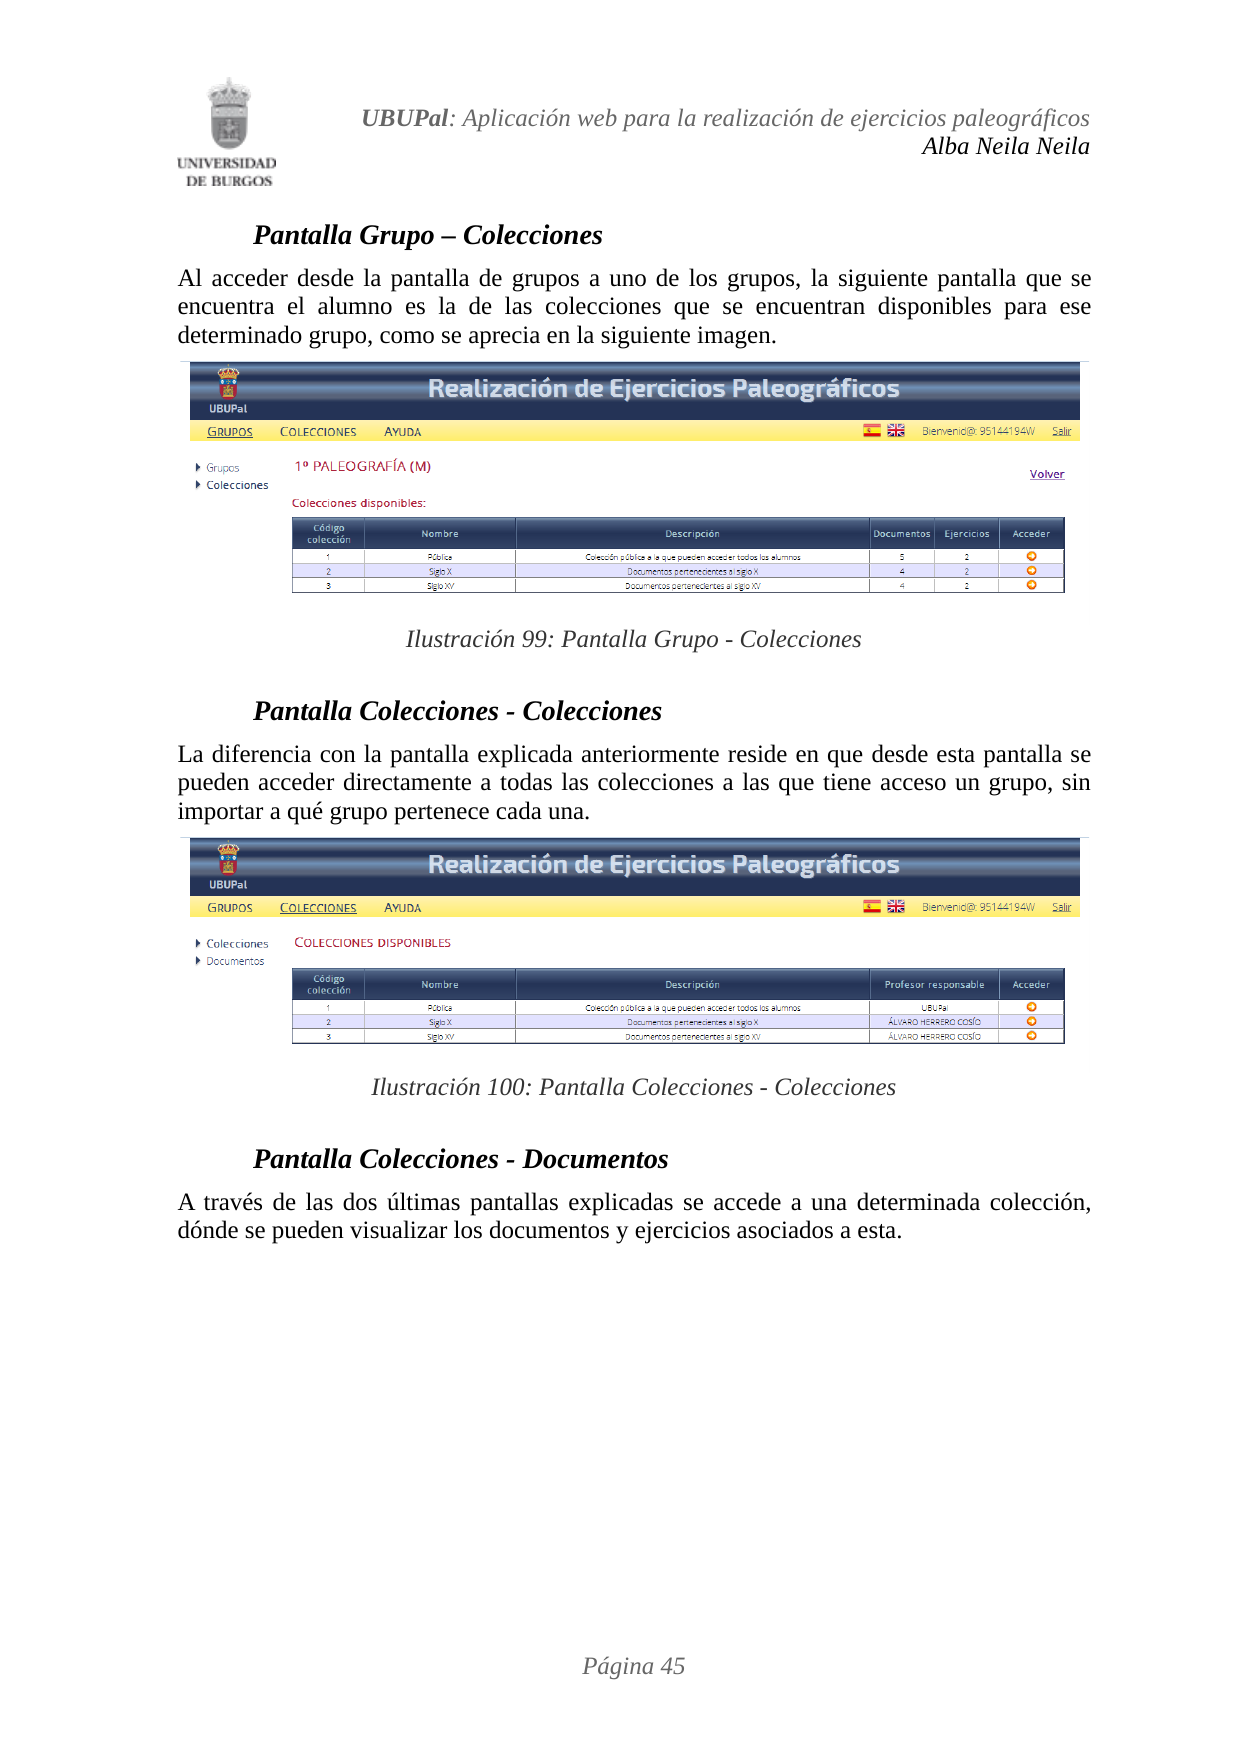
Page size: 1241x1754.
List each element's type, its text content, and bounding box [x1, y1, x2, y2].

picture [177, 77, 276, 186]
text Ilustración 100: Pantalla Colecciones - Colecciones [180, 1073, 1089, 1101]
subtitle Pantalla Grupo – Colecciones [215, 218, 1092, 251]
picture [180, 837, 1090, 1073]
text La diferencia con la pantalla explicada anteriormente reside en que desde esta pantalla se pueden acceder directamente a todas las colecciones a las que tiene acceso un grupo, sin importar a qué grupo pertenece cada una. [177, 739, 1092, 825]
text Al acceder desde la pantalla de grupos a uno de los grupos, la siguiente pantalla que se encuentra el alumno es la de las colecciones que se encuentran disponibles para ese determinado grupo, como se aprecia en la siguiente imagen. [177, 263, 1092, 349]
subtitle Pantalla Colecciones - Colecciones [215, 694, 1092, 727]
text A través de las dos últimas pantallas explicadas se accede a una determinada colección, dónde se pueden visualizar los documentos y ejercicios asociados a esta. [177, 1187, 1092, 1244]
subtitle Pantalla Colecciones - Documentos [215, 1142, 1092, 1175]
picture [180, 361, 1090, 625]
text Ilustración 99: Pantalla Grupo - Colecciones [180, 625, 1089, 653]
